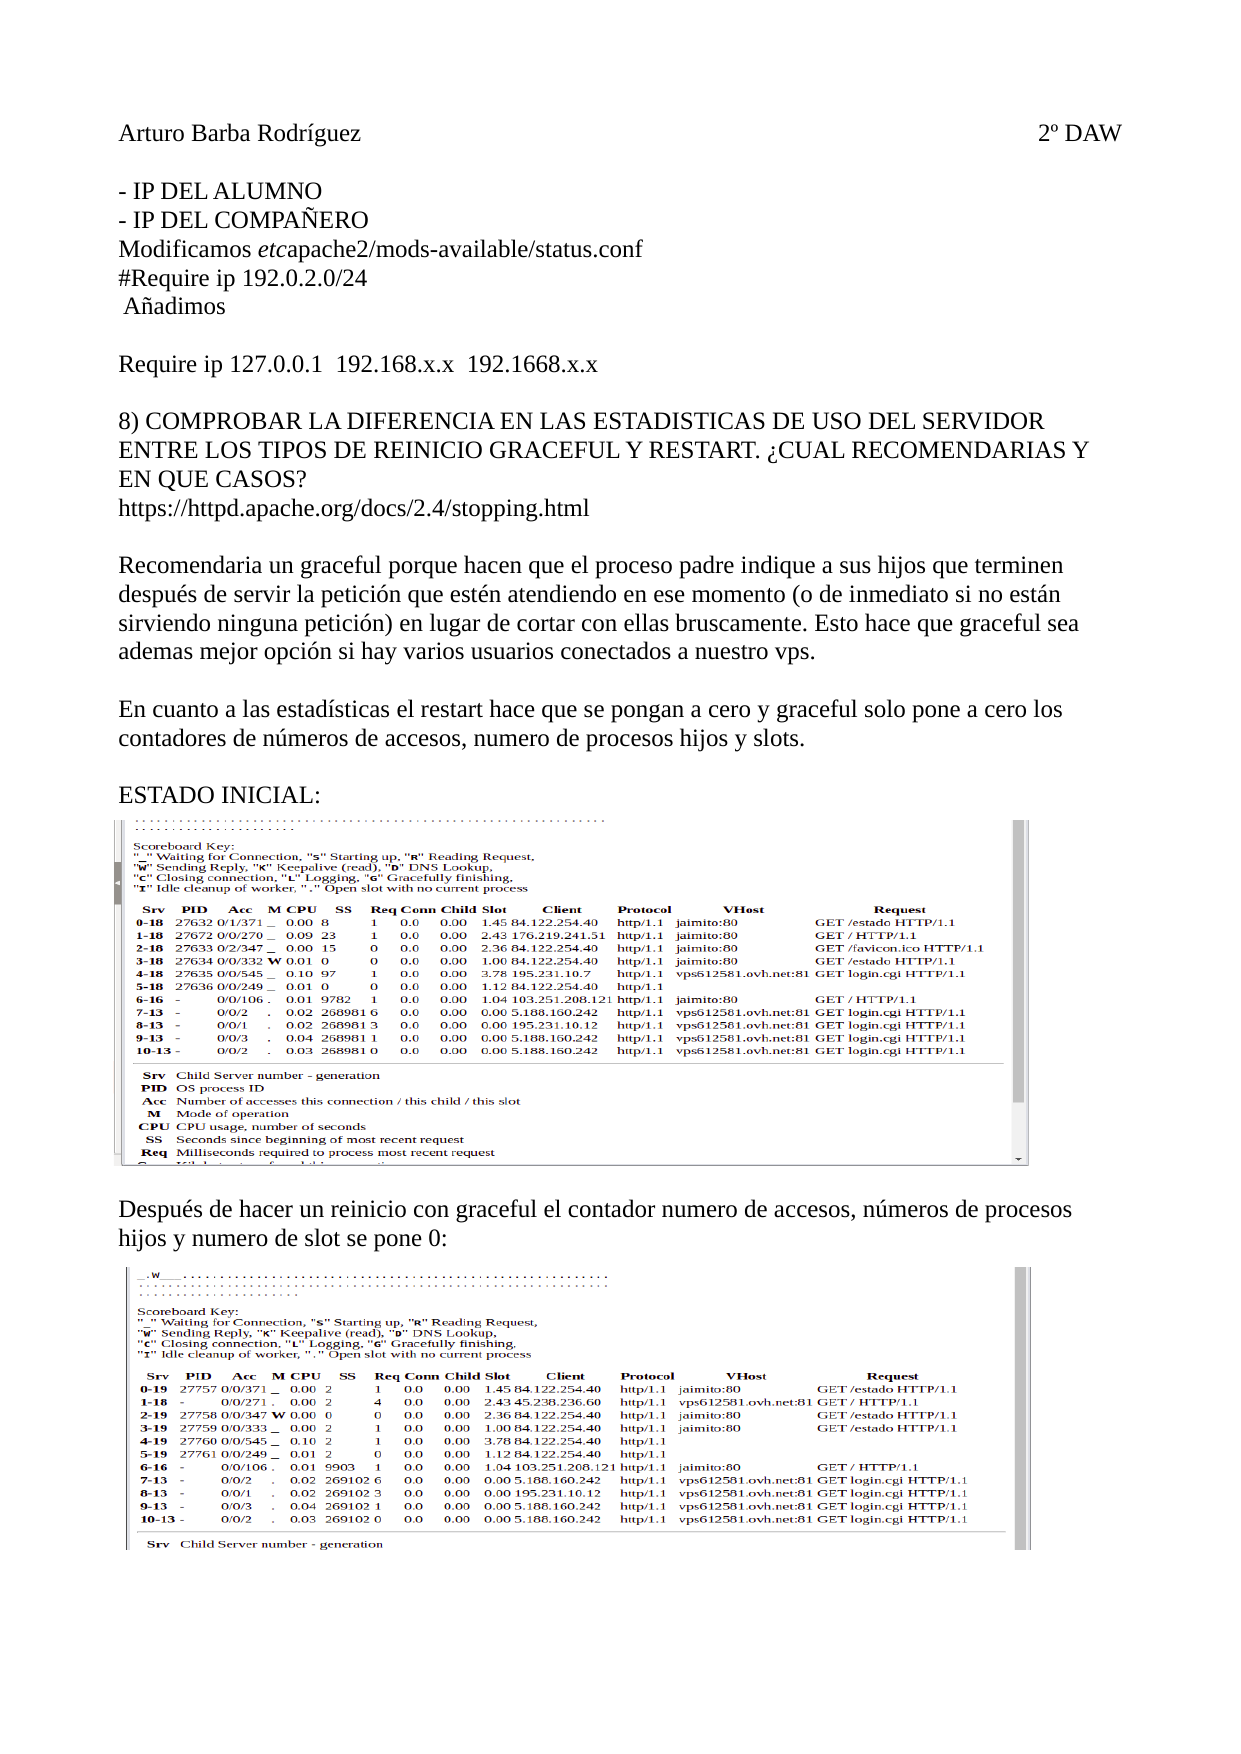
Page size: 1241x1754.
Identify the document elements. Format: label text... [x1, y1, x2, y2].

text #Require ip 192.0.2.0/24 [118, 263, 1122, 291]
text 8) COMPROBAR LA DIFERENCIA EN LAS ESTADISTICAS DE USO DEL SERVIDOR ENTRE LOS TIPOS DE REINICIO GRACEFUL Y RESTART. ¿CUAL RECOMENDARIAS Y EN QUE CASOS? [118, 406, 1122, 493]
text Después de hacer un reinicio con graceful el contador numero de accesos, números de procesos hijos y numero de slot se pone 0: [118, 1194, 1122, 1252]
text En cuanto a las estadísticas el restart hace que se pongan a cero y graceful solo pone a cero los contadores de números de accesos, numero de procesos hijos y slots. [118, 694, 1122, 751]
text - IP DEL ALUMNO [118, 176, 1122, 205]
text Require ip 127.0.0.1 192.168.x.x 192.1668.x.x [118, 349, 1122, 378]
text Modificamos etcapache2/mods-available/status.conf [118, 234, 1122, 263]
text - IP DEL COMPAÑERO [118, 205, 1122, 234]
text ESTADO INICIAL: [118, 780, 1122, 809]
text https://httpd.apache.org/docs/2.4/stopping.html [118, 493, 1122, 521]
text Añadimos [118, 291, 1122, 320]
text Recomendaria un graceful porque hacen que el proceso padre indique a sus hijos que terminen después de servir la petición que estén atendiendo en ese momento (o de inmediato si no están sirviendo ninguna petición) en lugar de cortar con ellas bruscamente. Esto hace que graceful sea ademas mejor opción si hay varios usuarios conectados a nuestro vps. [118, 550, 1122, 665]
